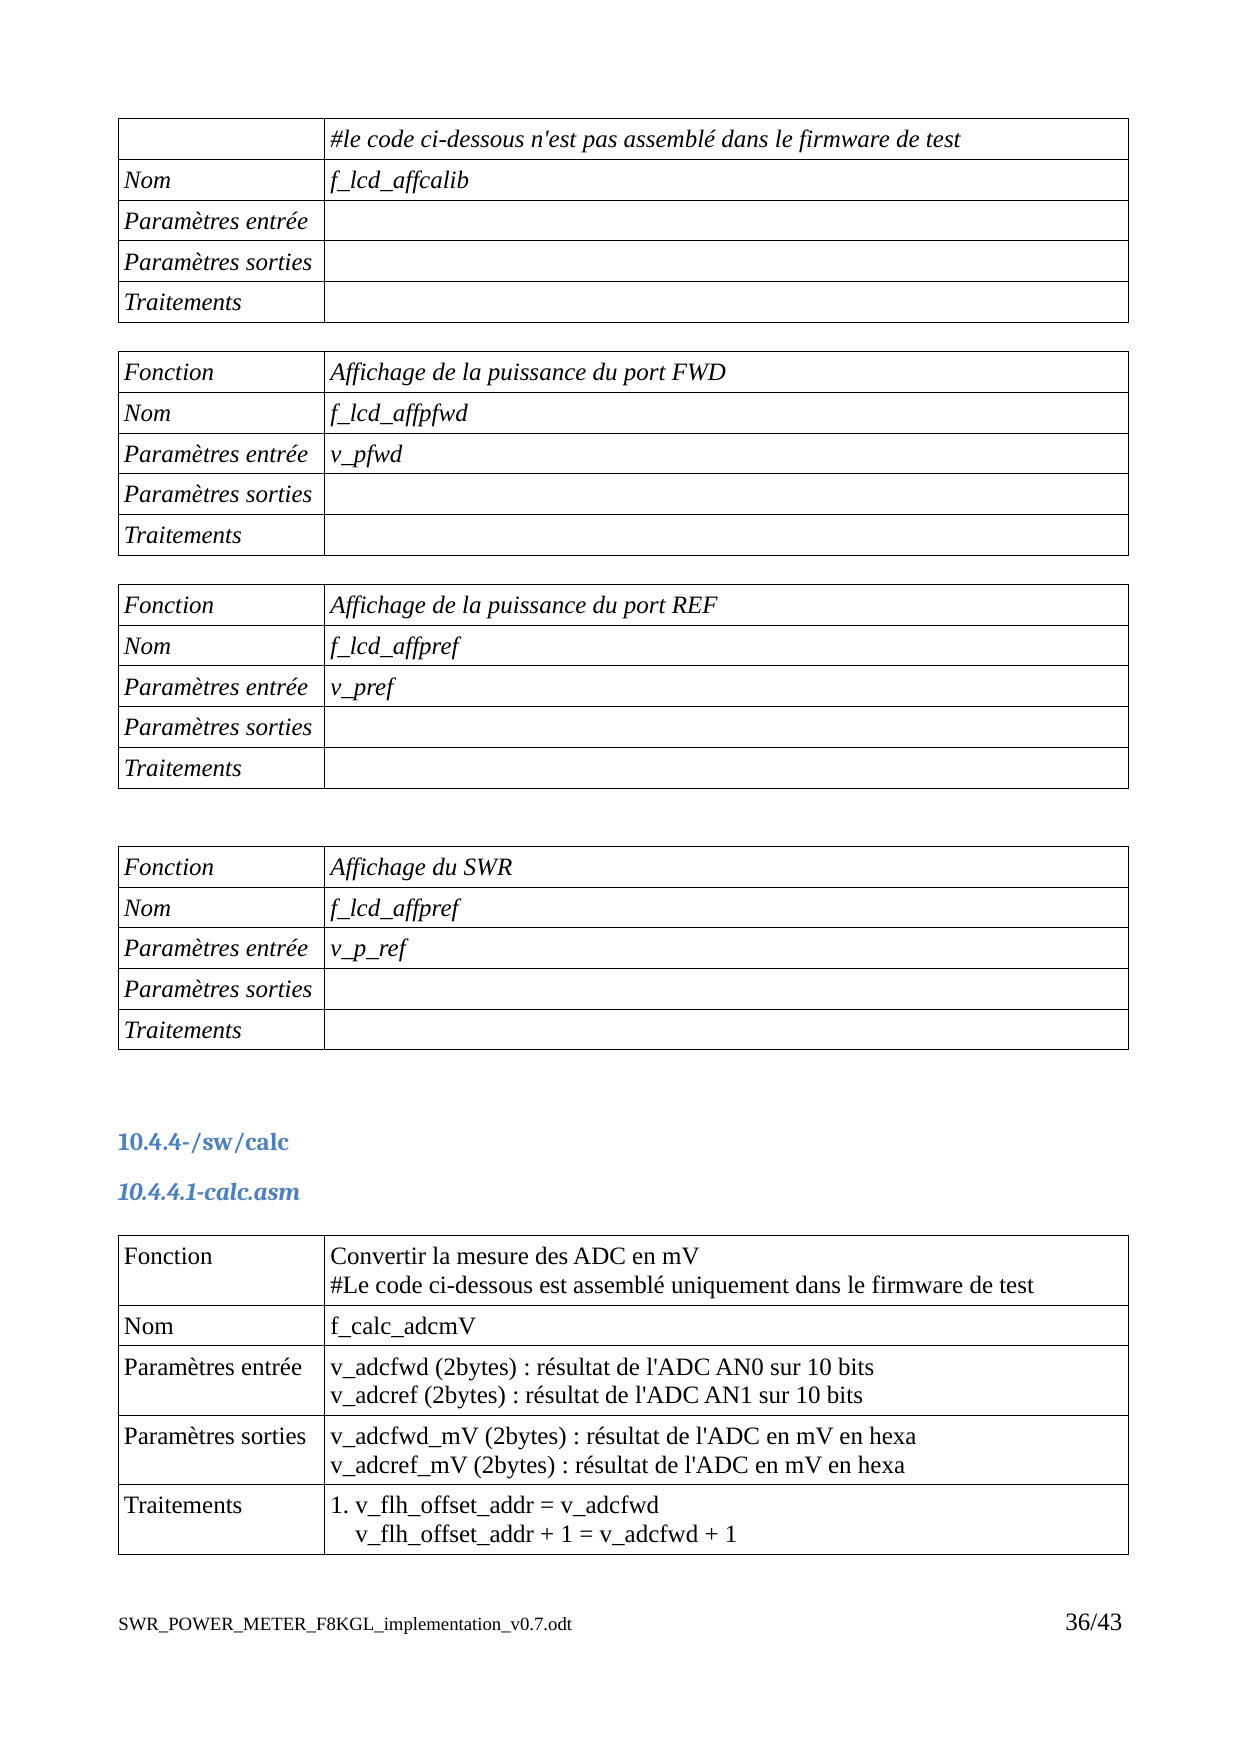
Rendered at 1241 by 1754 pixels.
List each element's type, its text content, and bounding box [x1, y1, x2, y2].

table_cell 1. v_flh_offset_addr = v_adcfwd v_flh_offset_addr + 1 = v_adcfwd + 1 [325, 1485, 1128, 1554]
table_cell f_calc_adcmV [325, 1306, 1128, 1345]
table_header Affichage du SWR [325, 847, 1128, 886]
subtitle 10.4.4.1-calc.asm [118, 1178, 1122, 1206]
table_header Convertir la mesure des ADC en mV #Le code ci-dessous est assemblé uniquement dans le firmware de test [325, 1236, 1128, 1305]
table_cell Traitements [119, 748, 324, 788]
table_cell Paramètres entrée [119, 201, 324, 240]
table_cell v_pref [325, 666, 1128, 706]
table_header [119, 119, 324, 159]
table_cell Nom [119, 160, 324, 199]
table_cell Paramètres entrée [119, 928, 324, 968]
table_cell Paramètres sorties [119, 969, 324, 1008]
table_cell Paramètres sorties [119, 474, 324, 514]
table_cell [325, 241, 1128, 281]
table_header Fonction [119, 585, 324, 625]
table_cell Traitements [119, 1010, 324, 1049]
table_cell f_lcd_affpref [325, 626, 1128, 665]
table_header #le code ci-dessous n'est pas assemblé dans le firmware de test [325, 119, 1128, 159]
table_cell f_lcd_affcalib [325, 160, 1128, 199]
table_cell v_p_ref [325, 928, 1128, 968]
table_cell Nom [119, 626, 324, 665]
table_header Fonction [119, 1236, 324, 1305]
table_cell Paramètres entrée [119, 1346, 324, 1415]
table_cell f_lcd_affpref [325, 888, 1128, 927]
table_cell Traitements [119, 515, 324, 555]
table_cell [325, 282, 1128, 322]
table_cell v_adcfwd_mV (2bytes) : résultat de l'ADC en mV en hexa v_adcref_mV (2bytes) : résultat de l'ADC en mV en hexa [325, 1416, 1128, 1484]
table_cell v_adcfwd (2bytes) : résultat de l'ADC AN0 sur 10 bits v_adcref (2bytes) : résultat de l'ADC AN1 sur 10 bits [325, 1346, 1128, 1415]
table_header Affichage de la puissance du port FWD [325, 352, 1128, 392]
table_cell Traitements [119, 1485, 324, 1554]
table_cell f_lcd_affpfwd [325, 393, 1128, 432]
table_cell Nom [119, 888, 324, 927]
table_cell Paramètres sorties [119, 241, 324, 281]
table_header Affichage de la puissance du port REF [325, 585, 1128, 625]
table_cell Nom [119, 393, 324, 432]
table_cell [325, 201, 1128, 240]
table_header Fonction [119, 352, 324, 392]
table_cell v_pfwd [325, 434, 1128, 473]
table_header Fonction [119, 847, 324, 886]
table_cell [325, 969, 1128, 1008]
table_cell Paramètres sorties [119, 707, 324, 747]
table_cell [325, 515, 1128, 555]
table_cell Paramètres entrée [119, 434, 324, 473]
table_cell Paramètres entrée [119, 666, 324, 706]
table_cell [325, 748, 1128, 788]
table_cell Nom [119, 1306, 324, 1345]
table_cell [325, 474, 1128, 514]
table_cell Paramètres sorties [119, 1416, 324, 1484]
table_cell Traitements [119, 282, 324, 322]
subtitle 10.4.4-/sw/calc [118, 1128, 1122, 1157]
table_cell [325, 707, 1128, 747]
table_cell [325, 1010, 1128, 1049]
